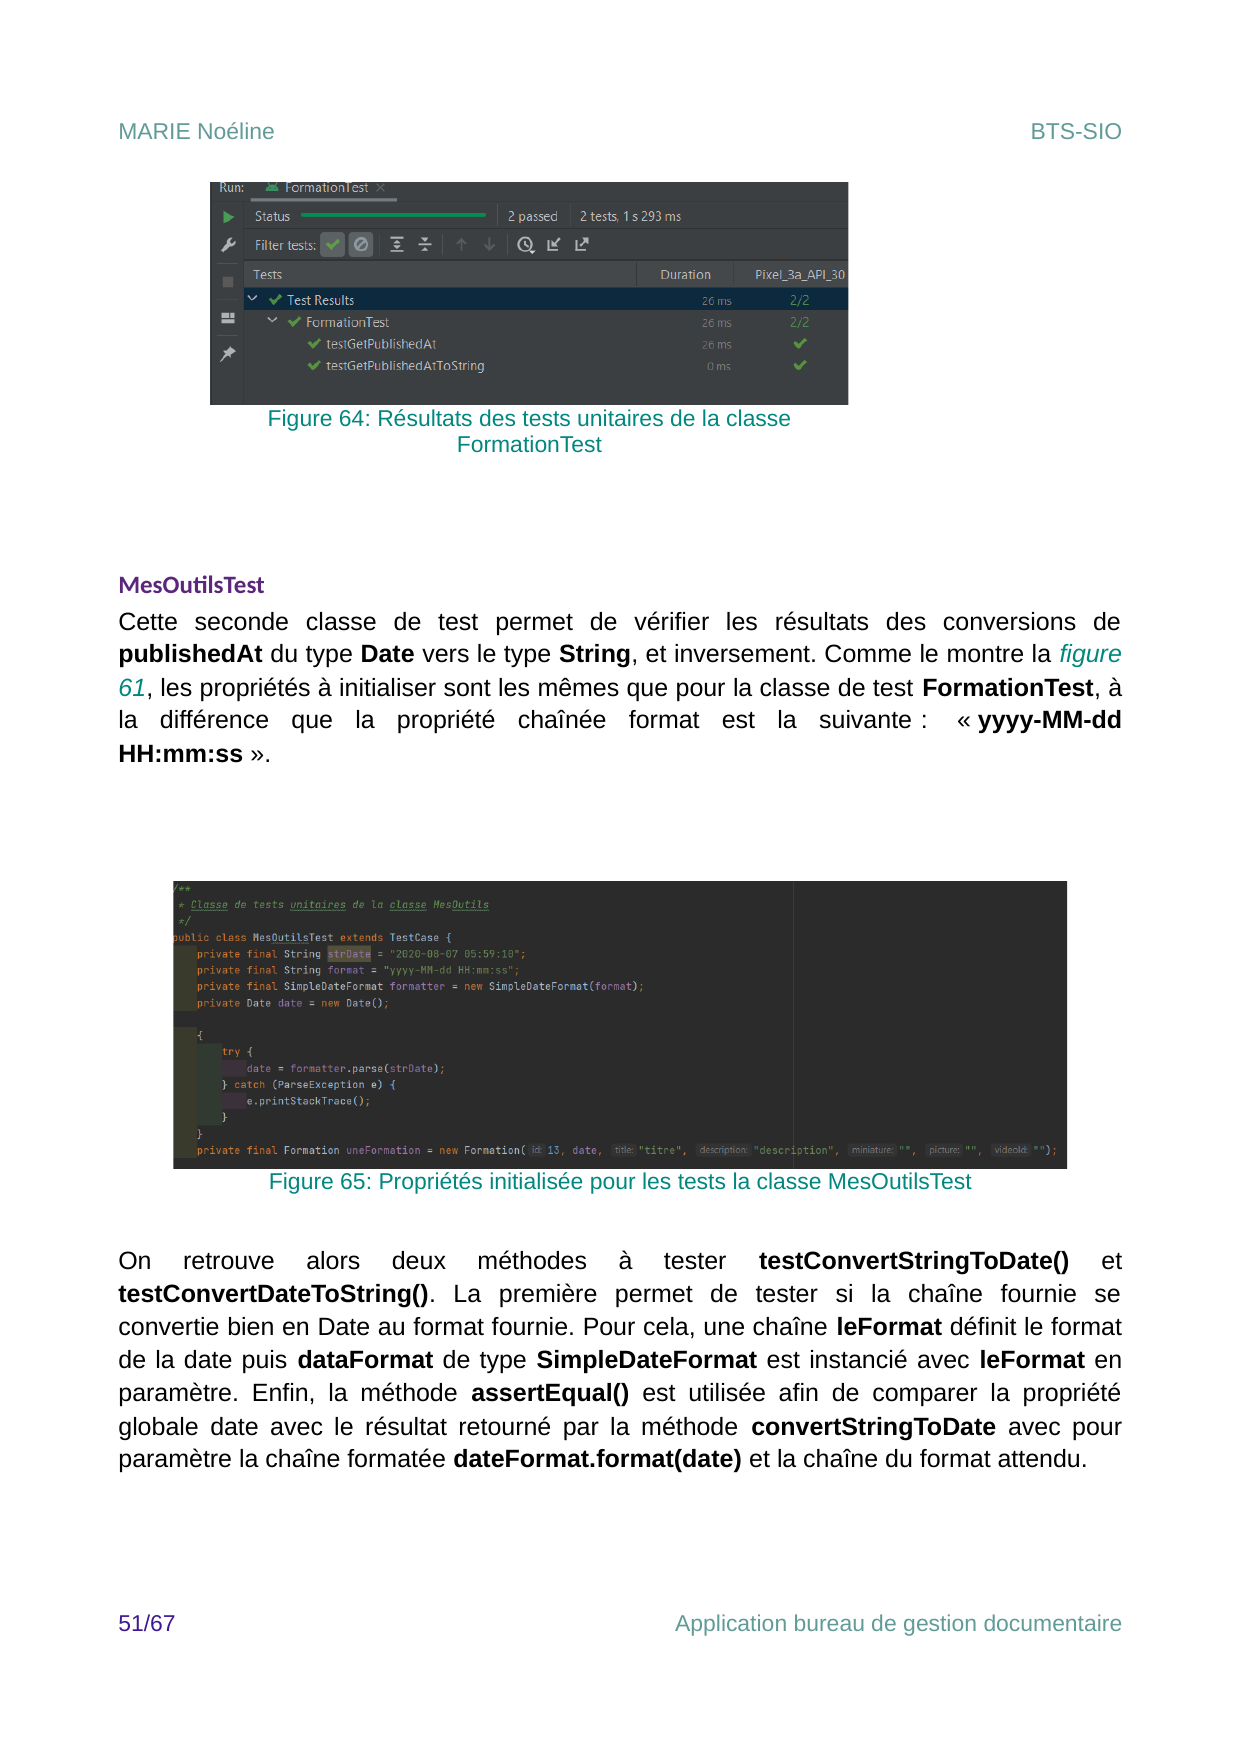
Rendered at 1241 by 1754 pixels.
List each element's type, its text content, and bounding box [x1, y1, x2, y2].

picture [210, 182, 849, 405]
picture [173, 881, 1068, 1169]
text Figure 65: Propriétés initialisée pour les tests la classe MesOutilsTest [173, 1169, 1067, 1194]
text Cette seconde classe de test permet de vérifier les résultats des conversions de publishedAt du type Date vers le type String, et inversement. Comme le montre la figure 61, les propriétés à initialiser sont les mêmes que pour la classe de test FormationTest, à la différence que la propriété chaînée format est la suivante : « yyyy-MM-dd HH:mm:ss ». [118, 606, 1122, 767]
text On retrouve alors deux méthodes à tester testConvertStringToDate() et testConvertDateToString(). La première permet de tester si la chaîne fournie se convertie bien en Date au format fournie. Pour cela, une chaîne leFormat définit le format de la date puis dataFormat de type SimpleDateFormat est instancié avec leFormat en paramètre. Enfin, la méthode assertEqual() est utilisée afin de comparer la propriété globale date avec le résultat retourné par la méthode convertStringToDate avec pour paramètre la chaîne formatée dateFormat.format(date) et la chaîne du format attendu. [118, 1246, 1122, 1473]
subtitle MesOutilsTest [118, 570, 1122, 600]
text Figure 64: Résultats des tests unitaires de la classe FormationTest [210, 405, 848, 458]
